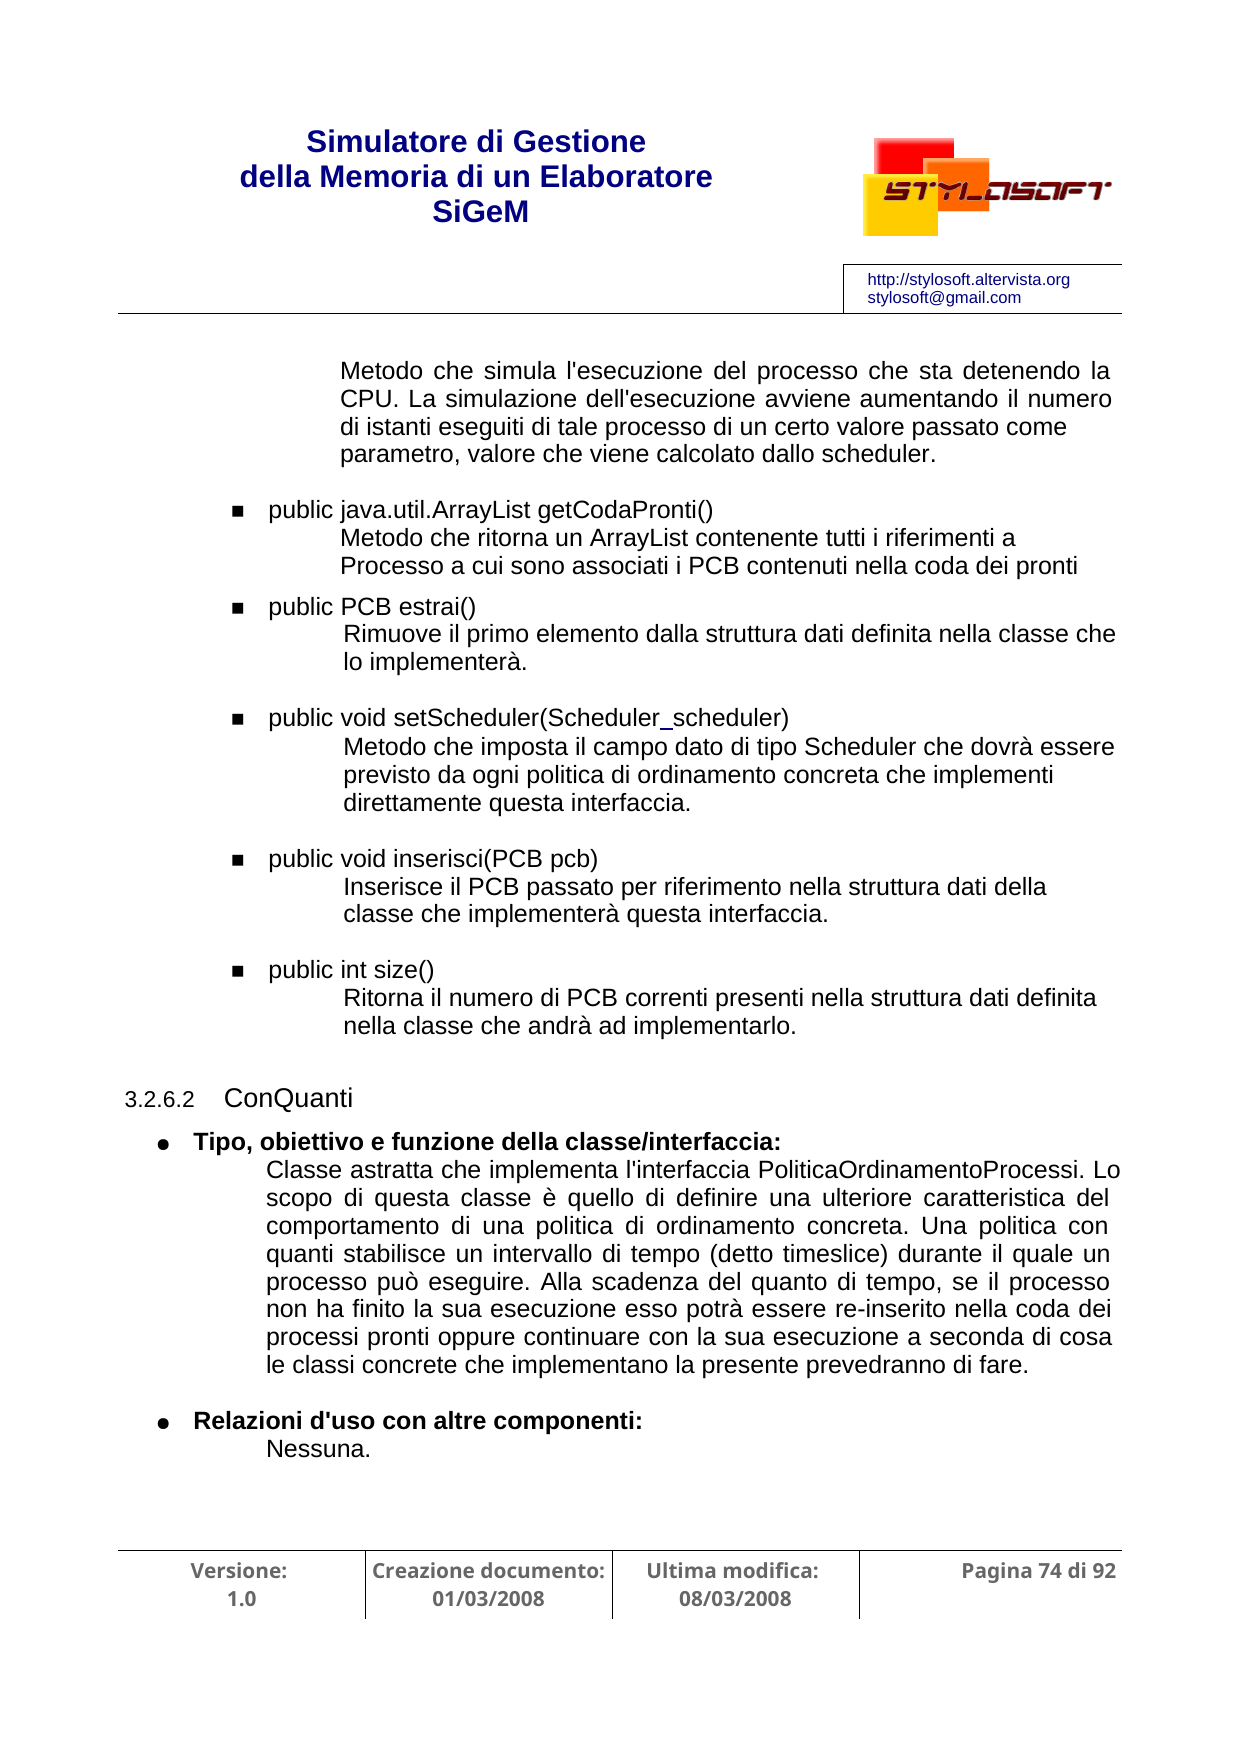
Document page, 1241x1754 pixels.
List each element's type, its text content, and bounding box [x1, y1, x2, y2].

subtitle ConQuanti [118, 1083, 1122, 1113]
list Rimuove il primo elemento dalla struttura dati definita nella classe che lo implementerà. [306, 620, 1122, 676]
list Nessuna. [156, 1435, 1122, 1463]
text Metodo che simula l'esecuzione del processo che sta detenendo la CPU. La simulazione dell'esecuzione avviene aumentando il numero di istanti eseguiti di tale processo di un certo valore passato come parametro, valore che viene calcolato dallo scheduler. [118, 357, 1122, 468]
list public void setScheduler(Scheduler scheduler) [231, 704, 1122, 733]
picture [848, 123, 1117, 247]
list public PCB estrai() [231, 592, 1122, 620]
list Classe astratta che implementa l'interfaccia PoliticaOrdinamentoProcessi. Lo scopo di questa classe è quello di definire una ulteriore caratteristica del comportamento di una politica di ordinamento concreta. Una politica con quanti stabilisce un intervallo di tempo (detto timeslice) durante il quale un processo può eseguire. Alla scadenza del quanto di tempo, se il processo non ha finito la sua esecuzione esso potrà essere re-inserito nella coda dei processi pronti oppure continuare con la sua esecuzione a seconda di cosa le classi concrete che implementano la presente prevedranno di fare. [156, 1156, 1122, 1379]
text Metodo che ritorna un ArrayList contenente tutti i riferimenti a Processo a cui sono associati i PCB contenuti nella coda dei pronti [118, 524, 1122, 580]
list Metodo che imposta il campo dato di tipo Scheduler che dovrà essere previsto da ogni politica di ordinamento concreta che implementi direttamente questa interfaccia. [306, 733, 1122, 817]
list Tipo, obiettivo e funzione della classe/interfaccia: [156, 1128, 1122, 1156]
list public int size() [231, 956, 1122, 984]
list Inserisce il PCB passato per riferimento nella struttura dati della classe che implementerà questa interfaccia. [306, 872, 1122, 928]
list public java.util.ArrayList getCodaPronti() [231, 496, 1122, 524]
list Ritorna il numero di PCB correnti presenti nella struttura dati definita nella classe che andrà ad implementarlo. [306, 984, 1122, 1040]
list public void inserisci(PCB pcb) [231, 844, 1122, 872]
list Relazioni d'uso con altre componenti: [156, 1407, 1122, 1435]
